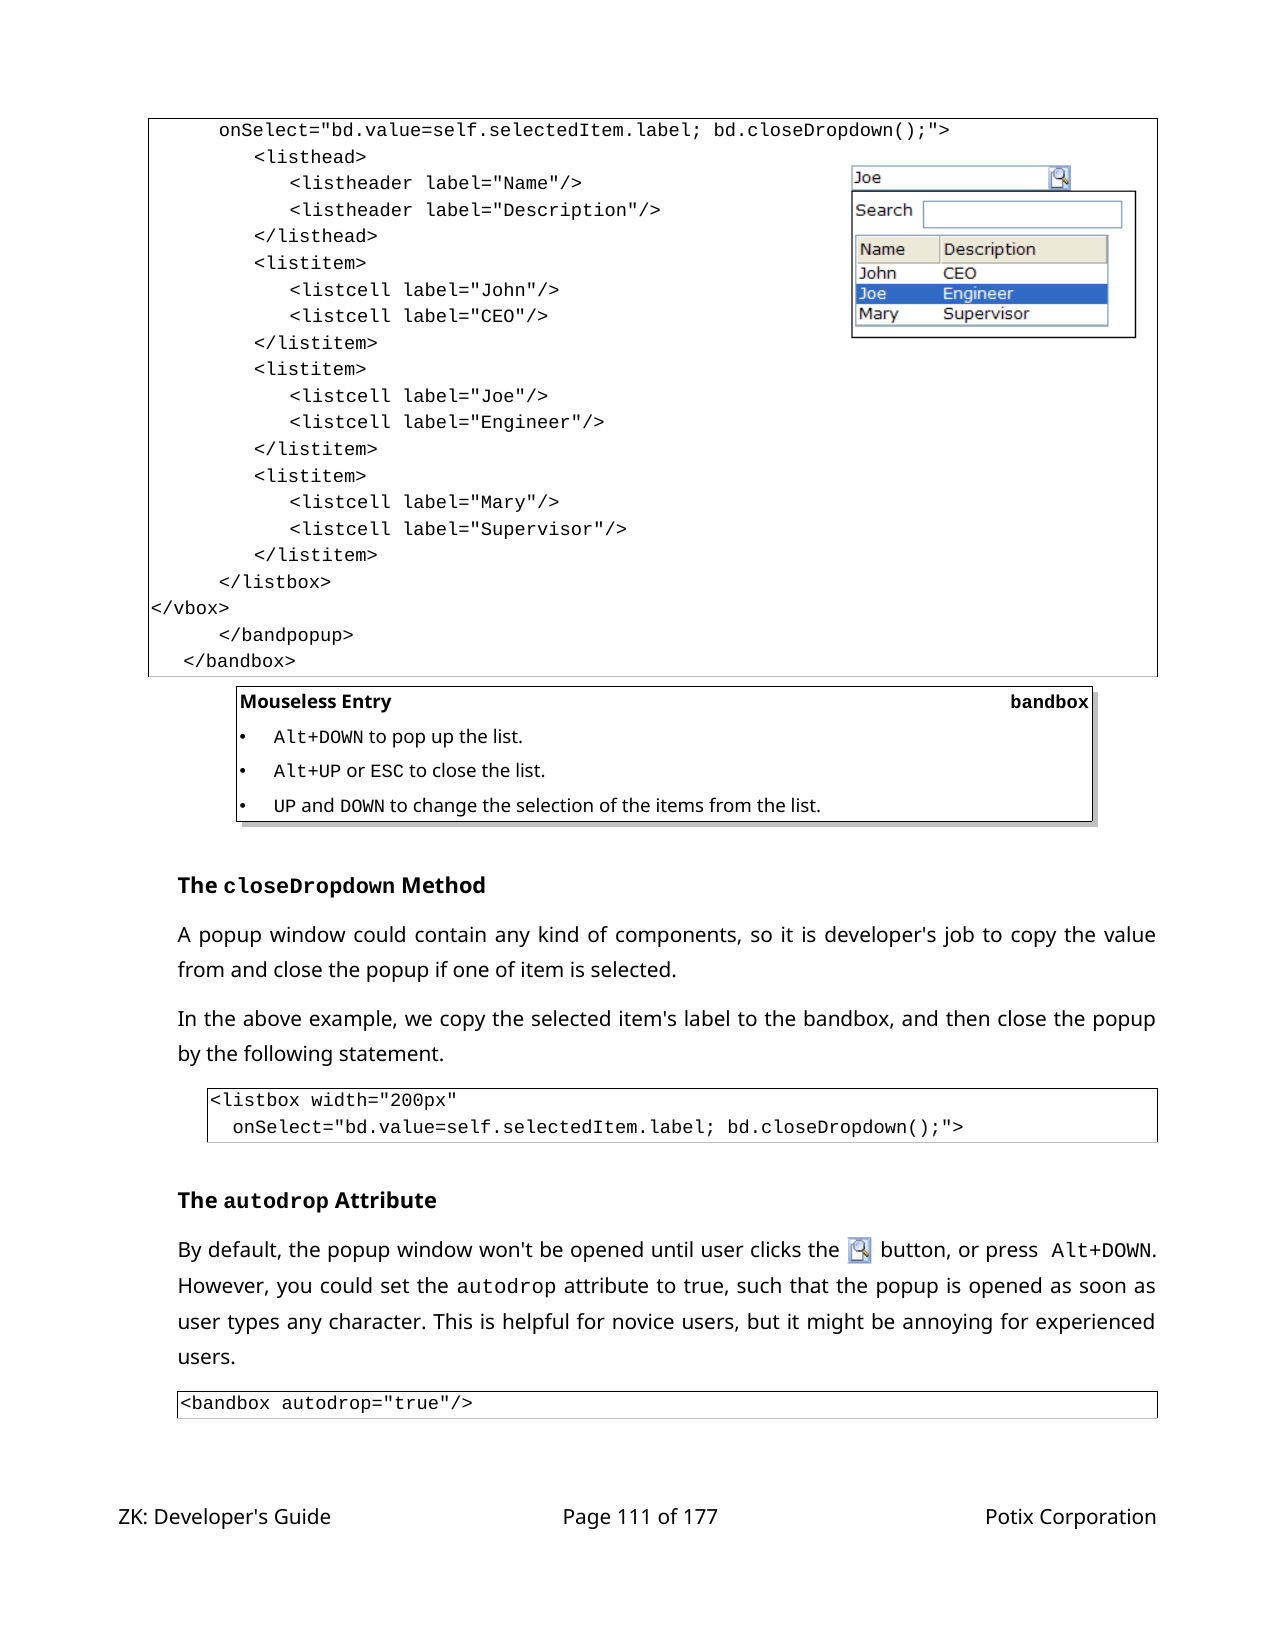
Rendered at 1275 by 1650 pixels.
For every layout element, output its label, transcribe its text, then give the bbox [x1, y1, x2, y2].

text Mouseless Entry bandbox [237, 687, 1092, 714]
picture [847, 1237, 874, 1265]
list Alt+DOWN to pop up the list. [237, 720, 1092, 749]
text A popup window could contain any kind of components, so it is developer's job to copy the value from and close the popup if one of item is selected. [177, 920, 1157, 984]
text <bandbox autodrop="true"/> [178, 1392, 1157, 1418]
text In the above example, we copy the selected item's label to the bandbox, and then close the popup by the following statement. [177, 1004, 1157, 1068]
subtitle The closeDropdown Method [177, 869, 1157, 899]
text onSelect="bd.value=self.selectedItem.label; bd.closeDropdown();"> <listhead> <listheader label="Name"/> <listheader label="Description"/> </listhead> <listitem> <listcell label="John"/> <listcell label="CEO"/> </listitem> <listitem> <listcell label="Joe"/> <listcell label="Engineer"/> </listitem> <listitem> <listcell label="Mary"/> <listcell label="Supervisor"/> </listitem> </listbox> </vbox> </bandpopup> </bandbox> [149, 119, 1157, 676]
list UP and DOWN to change the selection of the items from the list. [237, 789, 1092, 821]
text By default, the popup window won't be opened until user clicks the button, or press Alt+DOWN. However, you could set the autodrop attribute to true, such that the popup is opened as soon as user types any character. This is helpful for novice users, but it might be annoying for experienced users. [177, 1235, 1157, 1370]
text <listbox width="200px" onSelect="bd.value=self.selectedItem.label; bd.closeDropdown();"> [208, 1089, 1157, 1142]
subtitle The autodrop Attribute [177, 1185, 1157, 1215]
list Alt+UP or ESC to close the list. [237, 755, 1092, 783]
picture [849, 164, 1140, 342]
